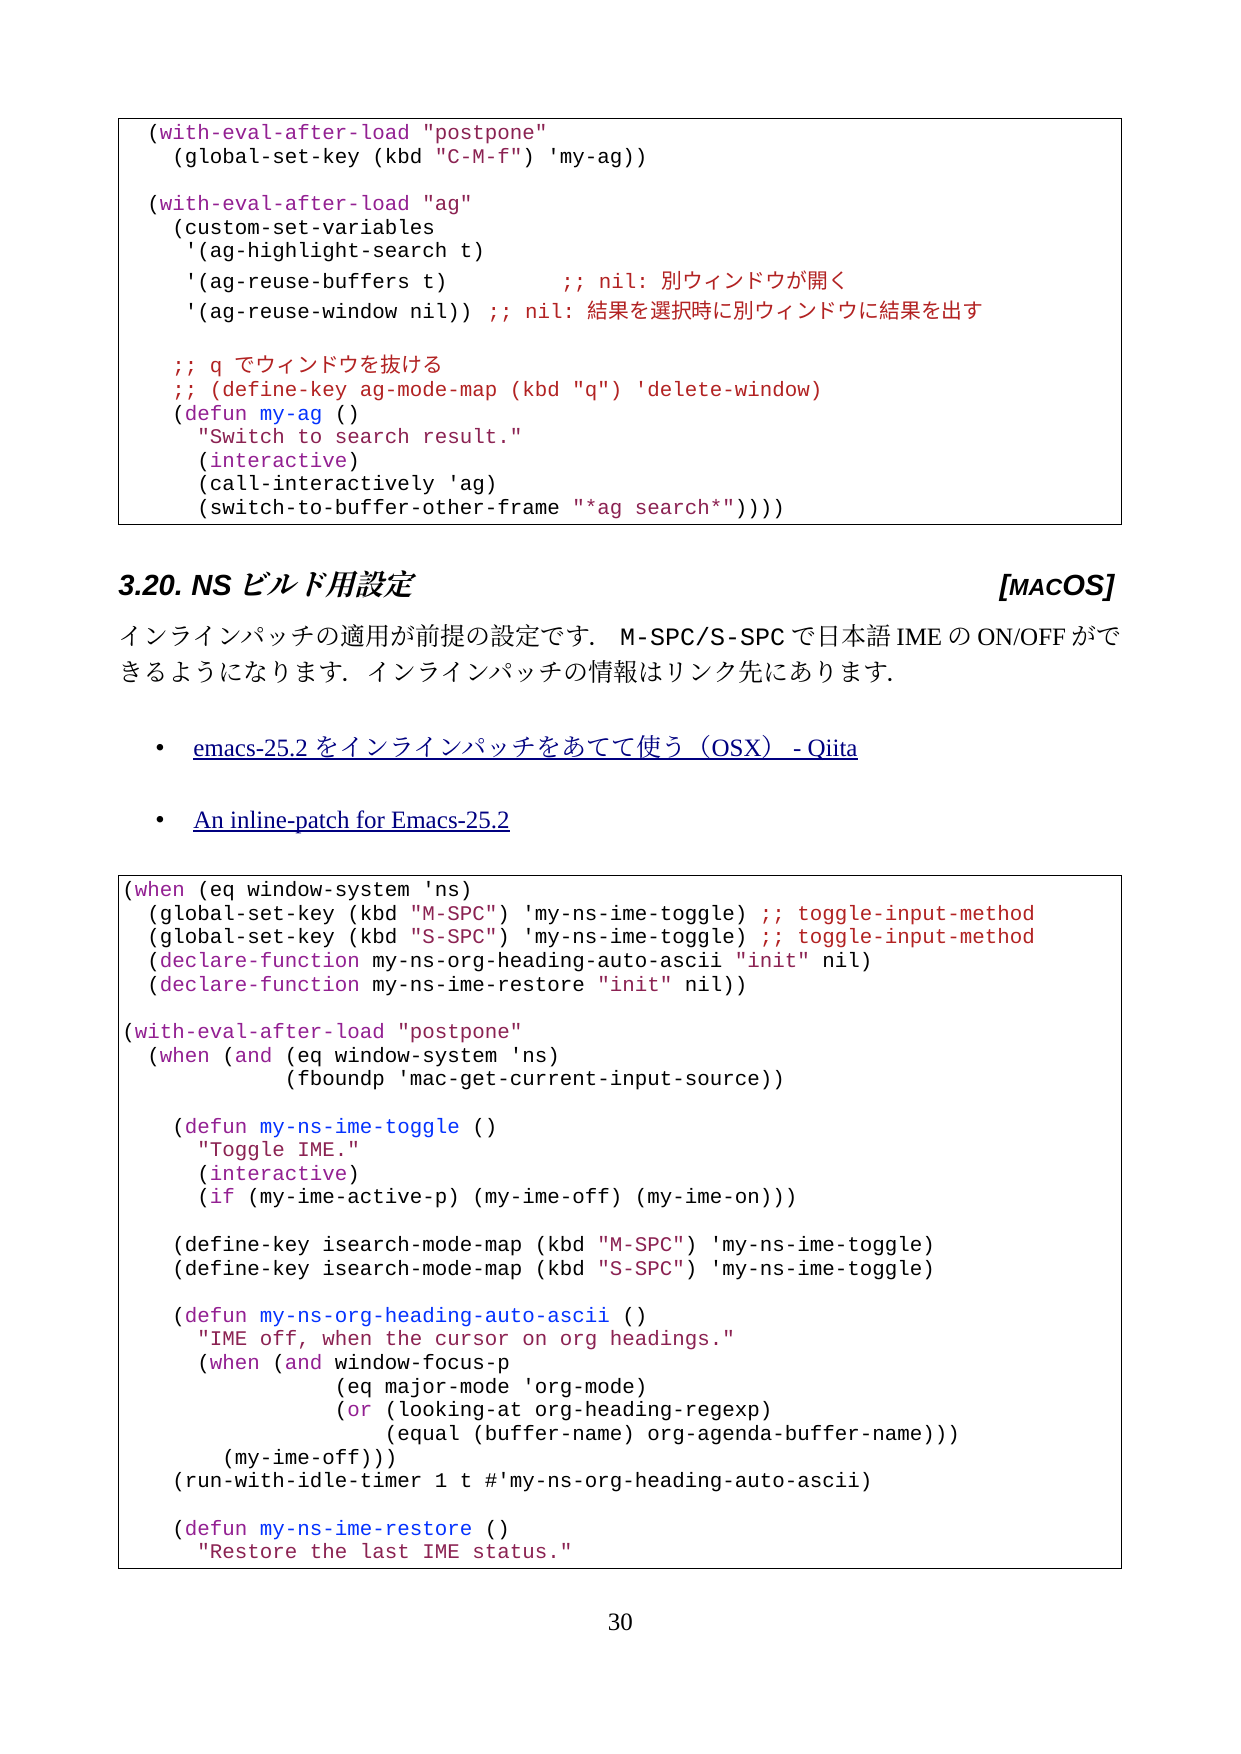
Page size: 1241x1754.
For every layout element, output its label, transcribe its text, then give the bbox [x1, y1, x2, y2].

text ;; q でウィンドウを抜ける [119, 344, 1121, 375]
text (defun my-ns-ime-restore () [119, 1514, 1121, 1537]
text (switch-to-buffer-other-frame "*ag search*")))) [119, 493, 1121, 524]
text (when (eq window-system 'ns) [119, 876, 1121, 899]
text (call-interactively 'ag) [119, 469, 1121, 493]
text (run-with-idle-timer 1 t #'my-ns-org-heading-auto-ascii) [119, 1466, 1121, 1490]
text (with-eval-after-load "postpone" [119, 119, 1121, 142]
text (defun my-ag () [119, 398, 1121, 422]
text (when (and (eq window-system 'ns) [119, 1041, 1121, 1064]
text (global-set-key (kbd "M-SPC") 'my-ns-ime-toggle) ;; toggle-input-method [119, 899, 1121, 922]
text インラインパッチの適用が前提の設定です． M-SPC/S-SPC で日本語IMEのON/OFFができるようになります．インラインパッチの情報はリンク先にあります． [118, 616, 1122, 717]
text (eq major-mode 'org-mode) [119, 1372, 1121, 1395]
text (if (my-ime-active-p) (my-ime-off) (my-ime-on))) [119, 1183, 1121, 1206]
text (when (and window-focus-p [119, 1348, 1121, 1372]
subtitle NSビルド用設定 [macOS] [118, 562, 1122, 604]
text (custom-set-variables [119, 213, 1121, 236]
text "Switch to search result." [119, 422, 1121, 446]
text (defun my-ns-org-heading-auto-ascii () [119, 1301, 1121, 1324]
text '(ag-reuse-window nil)) ;; nil: 結果を選択時に別ウィンドウに結果を出す [119, 290, 1121, 321]
text (global-set-key (kbd "S-SPC") 'my-ns-ime-toggle) ;; toggle-input-method [119, 922, 1121, 946]
text (fboundp 'mac-get-current-input-source)) [119, 1064, 1121, 1088]
text "Restore the last IME status." [119, 1537, 1121, 1568]
text "IME off, when the cursor on org headings." [119, 1324, 1121, 1348]
text (interactive) [119, 446, 1121, 469]
text (interactive) [119, 1159, 1121, 1183]
text "Toggle IME." [119, 1135, 1121, 1159]
text (global-set-key (kbd "C-M-f") 'my-ag)) [119, 142, 1121, 165]
list emacs-25.2 をインラインパッチをあてて使う（OSX） - Qiita [156, 730, 1122, 793]
text '(ag-highlight-search t) [119, 236, 1121, 260]
text (or (looking-at org-heading-regexp) [119, 1395, 1121, 1419]
text (equal (buffer-name) org-agenda-buffer-name))) [119, 1419, 1121, 1443]
text (define-key isearch-mode-map (kbd "M-SPC") 'my-ns-ime-toggle) [119, 1230, 1121, 1253]
text (with-eval-after-load "postpone" [119, 1017, 1121, 1041]
text ;; (define-key ag-mode-map (kbd "q") 'delete-window) [119, 375, 1121, 398]
text (defun my-ns-ime-toggle () [119, 1112, 1121, 1135]
text (my-ime-off))) [119, 1443, 1121, 1466]
text (declare-function my-ns-org-heading-auto-ascii "init" nil) [119, 946, 1121, 970]
text (declare-function my-ns-ime-restore "init" nil)) [119, 970, 1121, 993]
text (with-eval-after-load "ag" [119, 189, 1121, 213]
text (define-key isearch-mode-map (kbd "S-SPC") 'my-ns-ime-toggle) [119, 1253, 1121, 1277]
list An inline-patch for Emacs-25.2 [156, 805, 1122, 863]
text '(ag-reuse-buffers t) ;; nil: 別ウィンドウが開く [119, 260, 1121, 290]
